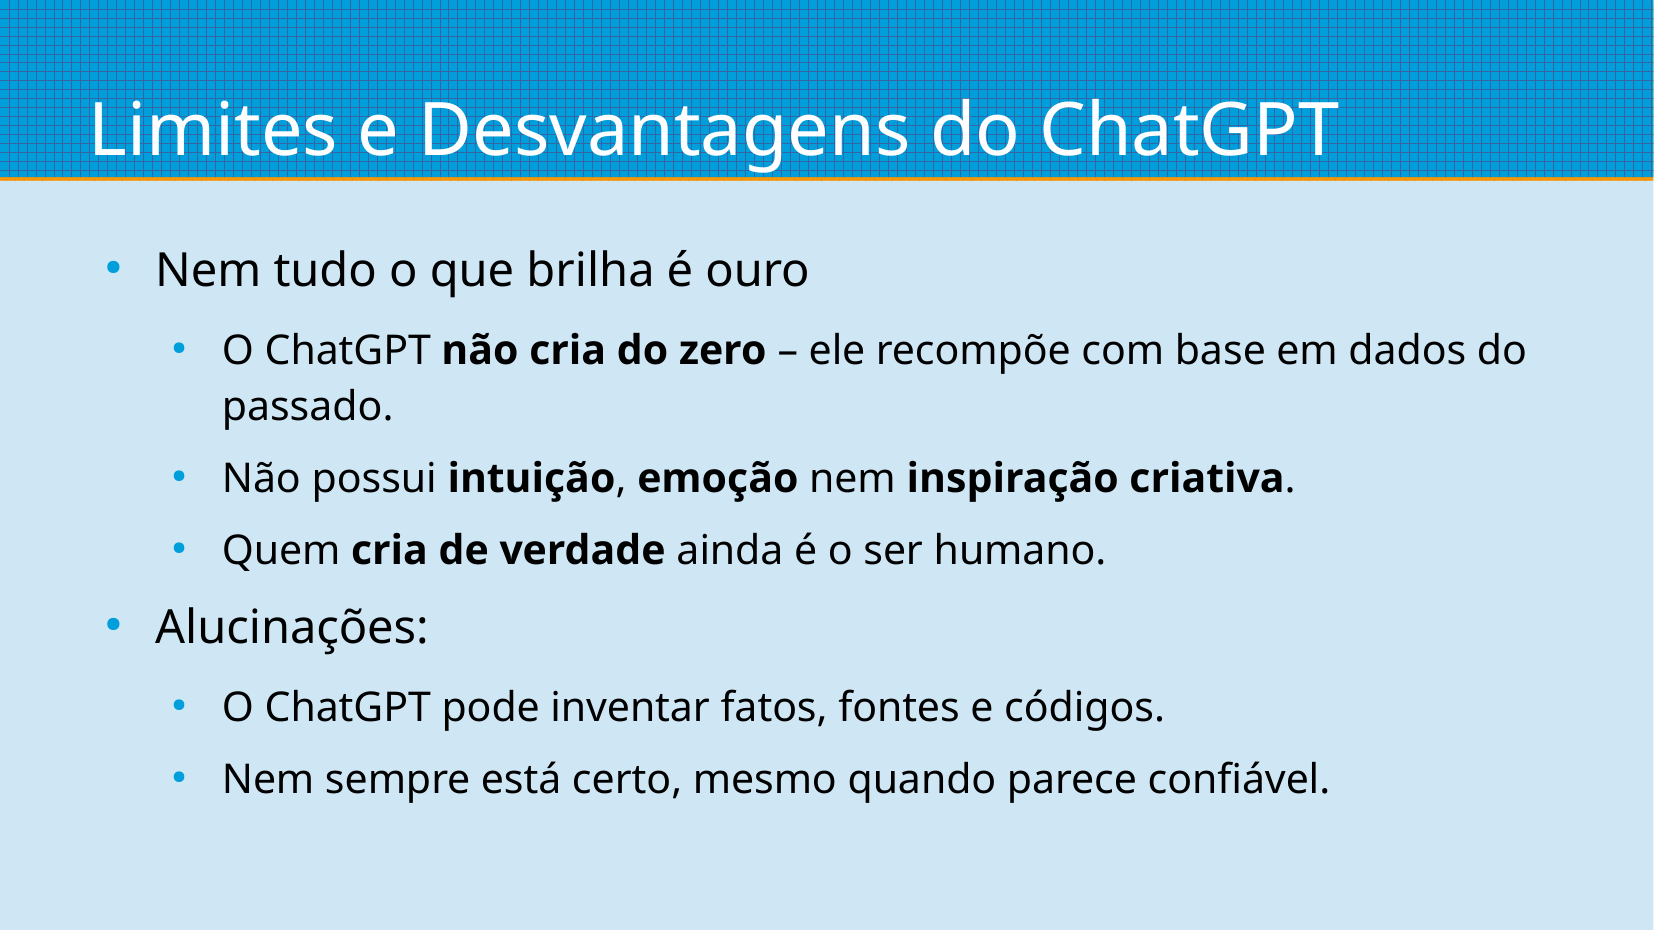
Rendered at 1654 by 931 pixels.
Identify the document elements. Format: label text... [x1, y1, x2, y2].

list Nem tudo o que brilha é ouro O ChatGPT não cria do zero – ele recompõe com base em dados do passado. Não possui intuição, emoção nem inspiração criativa. Quem cria de verdade ainda é o ser humano. Alucinações: O ChatGPT pode inventar fatos, fontes e códigos. Nem sempre está certo, mesmo quando parece confiável. [88, 236, 1565, 813]
title Limites e Desvantagens do ChatGPT [88, 14, 1565, 178]
